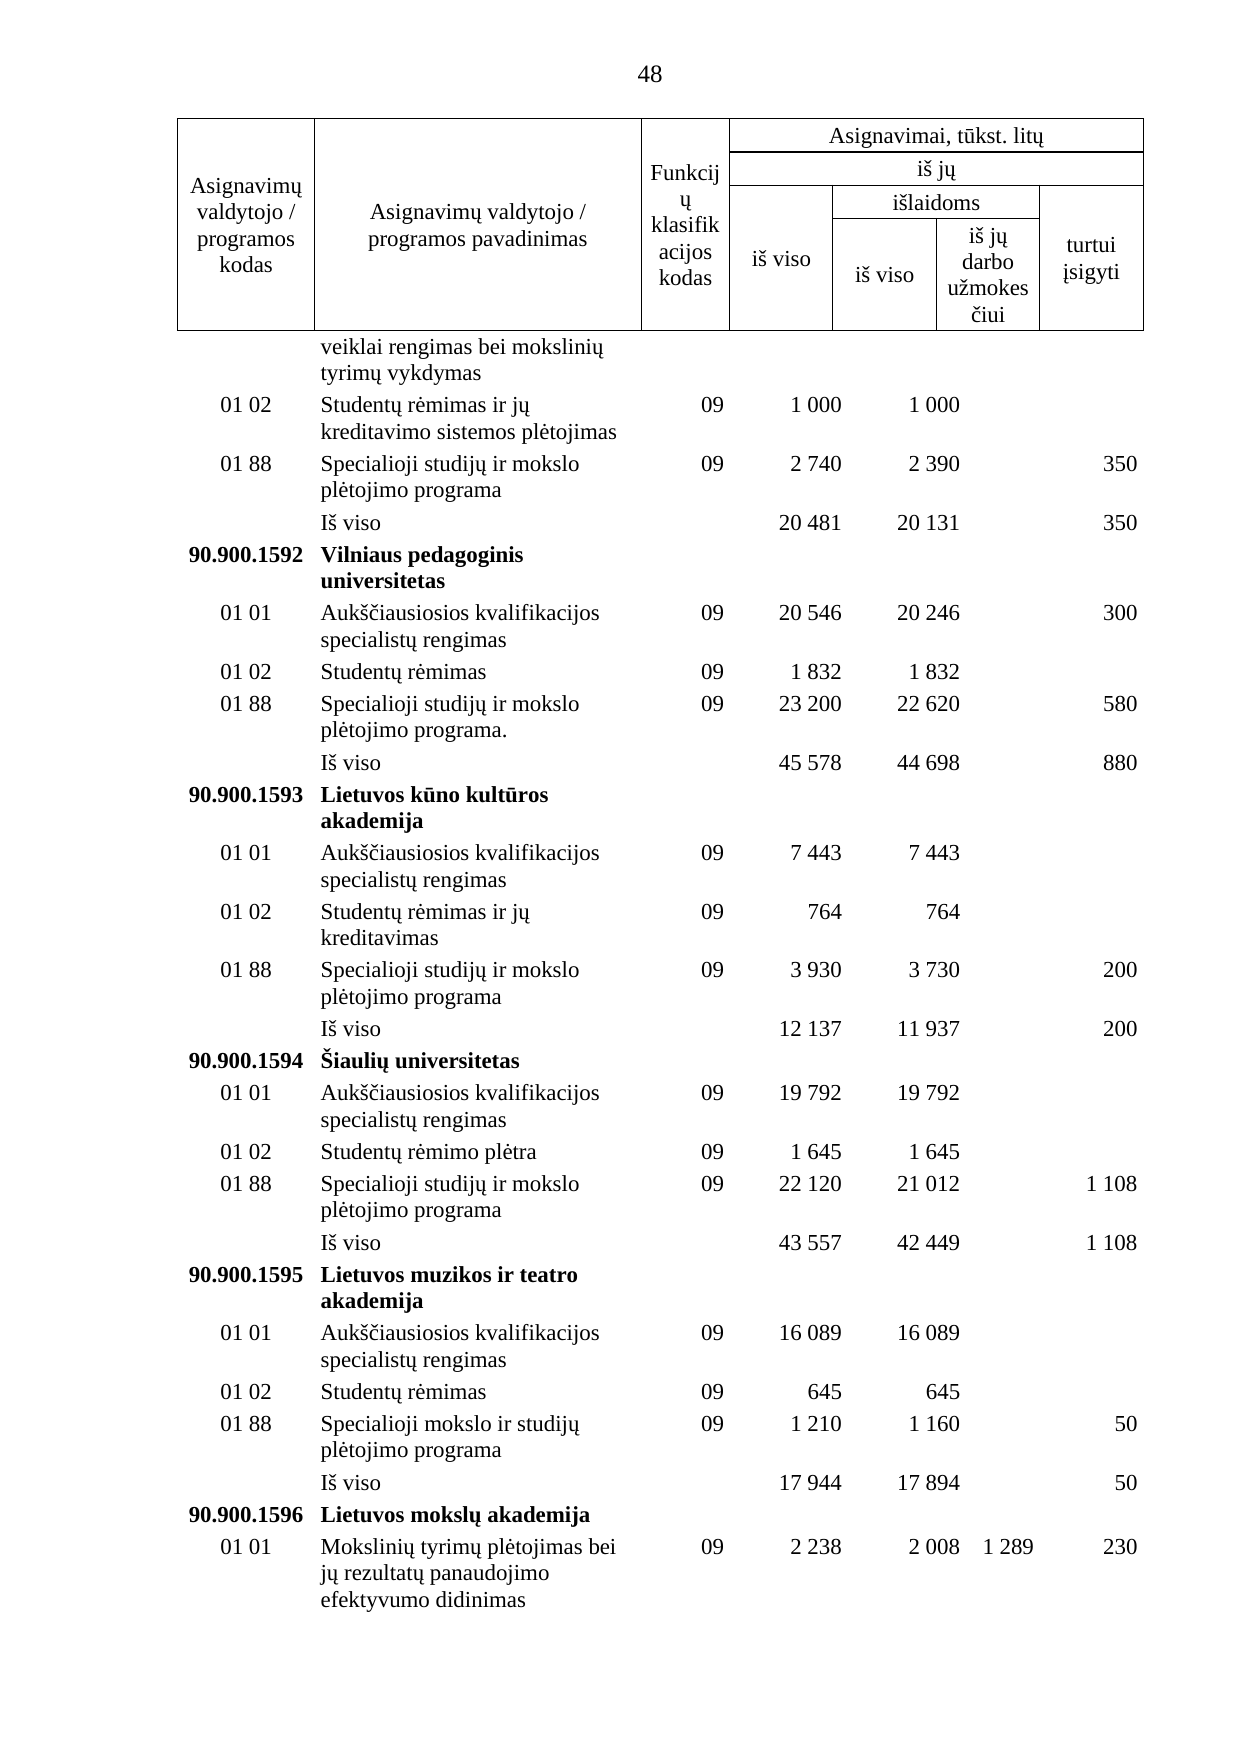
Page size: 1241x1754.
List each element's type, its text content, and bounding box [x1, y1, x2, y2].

table_cell 19 792 [848, 1076, 966, 1135]
table_cell Mokslinių tyrimų plėtojimas bei jų rezultatų panaudojimo efektyvumo didinimas [315, 1530, 641, 1615]
table_cell [1040, 1135, 1143, 1167]
table_cell 09 [641, 954, 729, 1012]
table_cell Lietuvos mokslų akademija [315, 1498, 641, 1530]
table_cell [848, 1258, 966, 1316]
table_cell 764 [730, 895, 848, 953]
table_cell [966, 746, 1039, 778]
table_cell 3 930 [730, 954, 848, 1012]
table_cell Iš viso [315, 1012, 641, 1044]
table_cell [641, 1498, 729, 1530]
table_cell 01 02 [177, 895, 314, 953]
table_cell 2 008 [848, 1530, 966, 1615]
table_cell 90.900.1592 [177, 538, 314, 596]
table_cell 09 [641, 447, 729, 506]
table_cell [1040, 1076, 1143, 1135]
table_cell Specialioji studijų ir mokslo plėtojimo programa [315, 954, 641, 1012]
table_cell Studentų rėmimas [315, 1375, 641, 1407]
table_cell 09 [641, 389, 729, 447]
table_cell 09 [641, 836, 729, 895]
table_cell [966, 506, 1039, 538]
table_cell 1 645 [730, 1135, 848, 1167]
table_cell 09 [641, 895, 729, 953]
table_cell [848, 1044, 966, 1076]
table_cell [1040, 1375, 1143, 1407]
table_cell iš viso [730, 186, 832, 330]
table_cell [966, 1407, 1039, 1466]
table_cell 16 089 [730, 1316, 848, 1375]
table_cell 300 [1040, 596, 1143, 655]
table_cell 01 88 [177, 687, 314, 746]
table_cell [966, 1316, 1039, 1375]
table_cell 7 443 [730, 836, 848, 895]
table_cell Iš viso [315, 746, 641, 778]
table_cell 09 [641, 1167, 729, 1226]
table_cell [730, 1044, 848, 1076]
table_cell 1 160 [848, 1407, 966, 1466]
table_cell [177, 746, 314, 778]
table_cell [641, 1258, 729, 1316]
table_cell 01 01 [177, 836, 314, 895]
table_cell Lietuvos kūno kultūros akademija [315, 778, 641, 836]
table_cell Aukščiausiosios kvalifikacijos specialistų rengimas [315, 1316, 641, 1375]
table_cell [966, 954, 1039, 1012]
table_cell [641, 331, 729, 389]
table_header Asignavimų valdytojo / programos kodas [178, 119, 314, 330]
table_cell [177, 1012, 314, 1044]
table_cell [966, 596, 1039, 655]
table_cell [641, 1466, 729, 1498]
table_cell [1040, 538, 1143, 596]
table_cell [966, 1076, 1039, 1135]
table_cell [966, 1375, 1039, 1407]
table_cell 350 [1040, 506, 1143, 538]
table_cell [177, 331, 314, 389]
table_cell [966, 538, 1039, 596]
table_cell [966, 1135, 1039, 1167]
table_cell 1 645 [848, 1135, 966, 1167]
table_cell 01 88 [177, 1167, 314, 1226]
table_cell 09 [641, 687, 729, 746]
table_cell 01 02 [177, 1135, 314, 1167]
table_cell turtui įsigyti [1040, 186, 1143, 330]
table_cell Iš viso [315, 1226, 641, 1258]
table_cell Specialioji studijų ir mokslo plėtojimo programa [315, 447, 641, 506]
table_cell 01 02 [177, 655, 314, 687]
table_cell [966, 895, 1039, 953]
table_cell 230 [1040, 1530, 1143, 1615]
table_cell Studentų rėmimo plėtra [315, 1135, 641, 1167]
table_cell 90.900.1594 [177, 1044, 314, 1076]
table_cell 09 [641, 1076, 729, 1135]
table_cell iš jų darbo užmokesčiui [937, 219, 1039, 330]
table_cell Iš viso [315, 506, 641, 538]
table_cell 01 02 [177, 389, 314, 447]
table_cell 90.900.1593 [177, 778, 314, 836]
table_cell Lietuvos muzikos ir teatro akademija [315, 1258, 641, 1316]
table_cell 01 01 [177, 1316, 314, 1375]
table_cell [641, 1012, 729, 1044]
table_cell 01 01 [177, 1530, 314, 1615]
table_cell 20 131 [848, 506, 966, 538]
table_cell [848, 778, 966, 836]
table_header Asignavimų valdytojo / programos pavadinimas [315, 119, 641, 330]
table_cell 21 012 [848, 1167, 966, 1226]
table_cell 09 [641, 655, 729, 687]
table_cell 09 [641, 1316, 729, 1375]
table_cell 23 200 [730, 687, 848, 746]
table_cell 90.900.1596 [177, 1498, 314, 1530]
table_cell 200 [1040, 1012, 1143, 1044]
table_cell 17 944 [730, 1466, 848, 1498]
table_cell [730, 538, 848, 596]
table_cell 2 238 [730, 1530, 848, 1615]
table_cell [966, 1498, 1039, 1530]
table_cell 880 [1040, 746, 1143, 778]
table_cell 50 [1040, 1407, 1143, 1466]
table_cell [641, 778, 729, 836]
table_cell 01 02 [177, 1375, 314, 1407]
table_cell Aukščiausiosios kvalifikacijos specialistų rengimas [315, 836, 641, 895]
table_cell išlaidoms [833, 186, 1039, 218]
table_cell Aukščiausiosios kvalifikacijos specialistų rengimas [315, 1076, 641, 1135]
table_cell [966, 1226, 1039, 1258]
table_cell 09 [641, 1135, 729, 1167]
table_cell [730, 331, 848, 389]
table_cell 16 089 [848, 1316, 966, 1375]
table_cell 12 137 [730, 1012, 848, 1044]
table_cell 1 210 [730, 1407, 848, 1466]
table_cell 3 730 [848, 954, 966, 1012]
table_header Funkcijų klasifikacijos kodas [642, 119, 729, 330]
table_cell 50 [1040, 1466, 1143, 1498]
table_cell 22 120 [730, 1167, 848, 1226]
table_cell 90.900.1595 [177, 1258, 314, 1316]
table_cell [1040, 1044, 1143, 1076]
table_cell [1040, 655, 1143, 687]
table_cell [641, 746, 729, 778]
table_header Asignavimai, tūkst. litų [730, 119, 1143, 151]
table_cell [966, 1466, 1039, 1498]
table_cell [177, 506, 314, 538]
table_cell 01 88 [177, 447, 314, 506]
table_cell [966, 655, 1039, 687]
table_cell 09 [641, 1375, 729, 1407]
table_cell 20 481 [730, 506, 848, 538]
table_cell 42 449 [848, 1226, 966, 1258]
table_cell 22 620 [848, 687, 966, 746]
table_cell 2 390 [848, 447, 966, 506]
table_cell 1 000 [730, 389, 848, 447]
table_cell 1 108 [1040, 1226, 1143, 1258]
table_cell 200 [1040, 954, 1143, 1012]
table_cell [641, 538, 729, 596]
table_cell [966, 687, 1039, 746]
table_cell [1040, 836, 1143, 895]
table_cell [966, 836, 1039, 895]
table_cell [966, 331, 1039, 389]
table_cell [730, 778, 848, 836]
table_cell [641, 1226, 729, 1258]
table_cell iš jų [730, 153, 1143, 184]
table_cell [1040, 331, 1143, 389]
table_cell 645 [848, 1375, 966, 1407]
table_cell [966, 1258, 1039, 1316]
table_cell [641, 506, 729, 538]
table_cell 44 698 [848, 746, 966, 778]
table_cell [730, 1258, 848, 1316]
table_cell [966, 1044, 1039, 1076]
table_cell [641, 1044, 729, 1076]
table_cell [177, 1226, 314, 1258]
table_cell 01 01 [177, 1076, 314, 1135]
table_cell 1 832 [848, 655, 966, 687]
table_cell [966, 778, 1039, 836]
table_cell Specialioji mokslo ir studijų plėtojimo programa [315, 1407, 641, 1466]
table_cell [1040, 1498, 1143, 1530]
table_cell [848, 331, 966, 389]
table_cell [1040, 1258, 1143, 1316]
table_cell Iš viso [315, 1466, 641, 1498]
table_cell iš viso [833, 219, 936, 330]
table_cell 01 01 [177, 596, 314, 655]
table_cell Aukščiausiosios kvalifikacijos specialistų rengimas [315, 596, 641, 655]
table_cell [1040, 1316, 1143, 1375]
table_cell [1040, 389, 1143, 447]
table_cell 01 88 [177, 954, 314, 1012]
table_cell 20 246 [848, 596, 966, 655]
table_cell 01 88 [177, 1407, 314, 1466]
table_cell [177, 1466, 314, 1498]
table_cell 20 546 [730, 596, 848, 655]
table_cell [1040, 895, 1143, 953]
table_cell 09 [641, 1407, 729, 1466]
table_cell 7 443 [848, 836, 966, 895]
table_cell [730, 1498, 848, 1530]
table_cell 764 [848, 895, 966, 953]
table_cell Specialioji studijų ir mokslo plėtojimo programa [315, 1167, 641, 1226]
table_cell 1 289 [966, 1530, 1039, 1615]
table_cell Šiaulių universitetas [315, 1044, 641, 1076]
table_cell 11 937 [848, 1012, 966, 1044]
table_cell Vilniaus pedagoginis universitetas [315, 538, 641, 596]
table_cell [966, 1012, 1039, 1044]
table_cell 45 578 [730, 746, 848, 778]
table_cell 2 740 [730, 447, 848, 506]
table_cell [966, 389, 1039, 447]
table_cell 09 [641, 596, 729, 655]
table_cell 1 108 [1040, 1167, 1143, 1226]
table_cell Studentų rėmimas [315, 655, 641, 687]
table_cell 645 [730, 1375, 848, 1407]
table_cell [966, 447, 1039, 506]
table_cell 09 [641, 1530, 729, 1615]
table_cell 17 894 [848, 1466, 966, 1498]
table_cell veiklai rengimas bei mokslinių tyrimų vykdymas [315, 331, 641, 389]
table_cell [848, 538, 966, 596]
table_cell 1 000 [848, 389, 966, 447]
table_cell [848, 1498, 966, 1530]
table_cell Studentų rėmimas ir jų kreditavimo sistemos plėtojimas [315, 389, 641, 447]
table_cell 350 [1040, 447, 1143, 506]
table_cell Studentų rėmimas ir jų kreditavimas [315, 895, 641, 953]
table_cell [1040, 778, 1143, 836]
table_cell Specialioji studijų ir mokslo plėtojimo programa. [315, 687, 641, 746]
table_cell [966, 1167, 1039, 1226]
table_cell 580 [1040, 687, 1143, 746]
table_cell 1 832 [730, 655, 848, 687]
table_cell 43 557 [730, 1226, 848, 1258]
table_cell 19 792 [730, 1076, 848, 1135]
